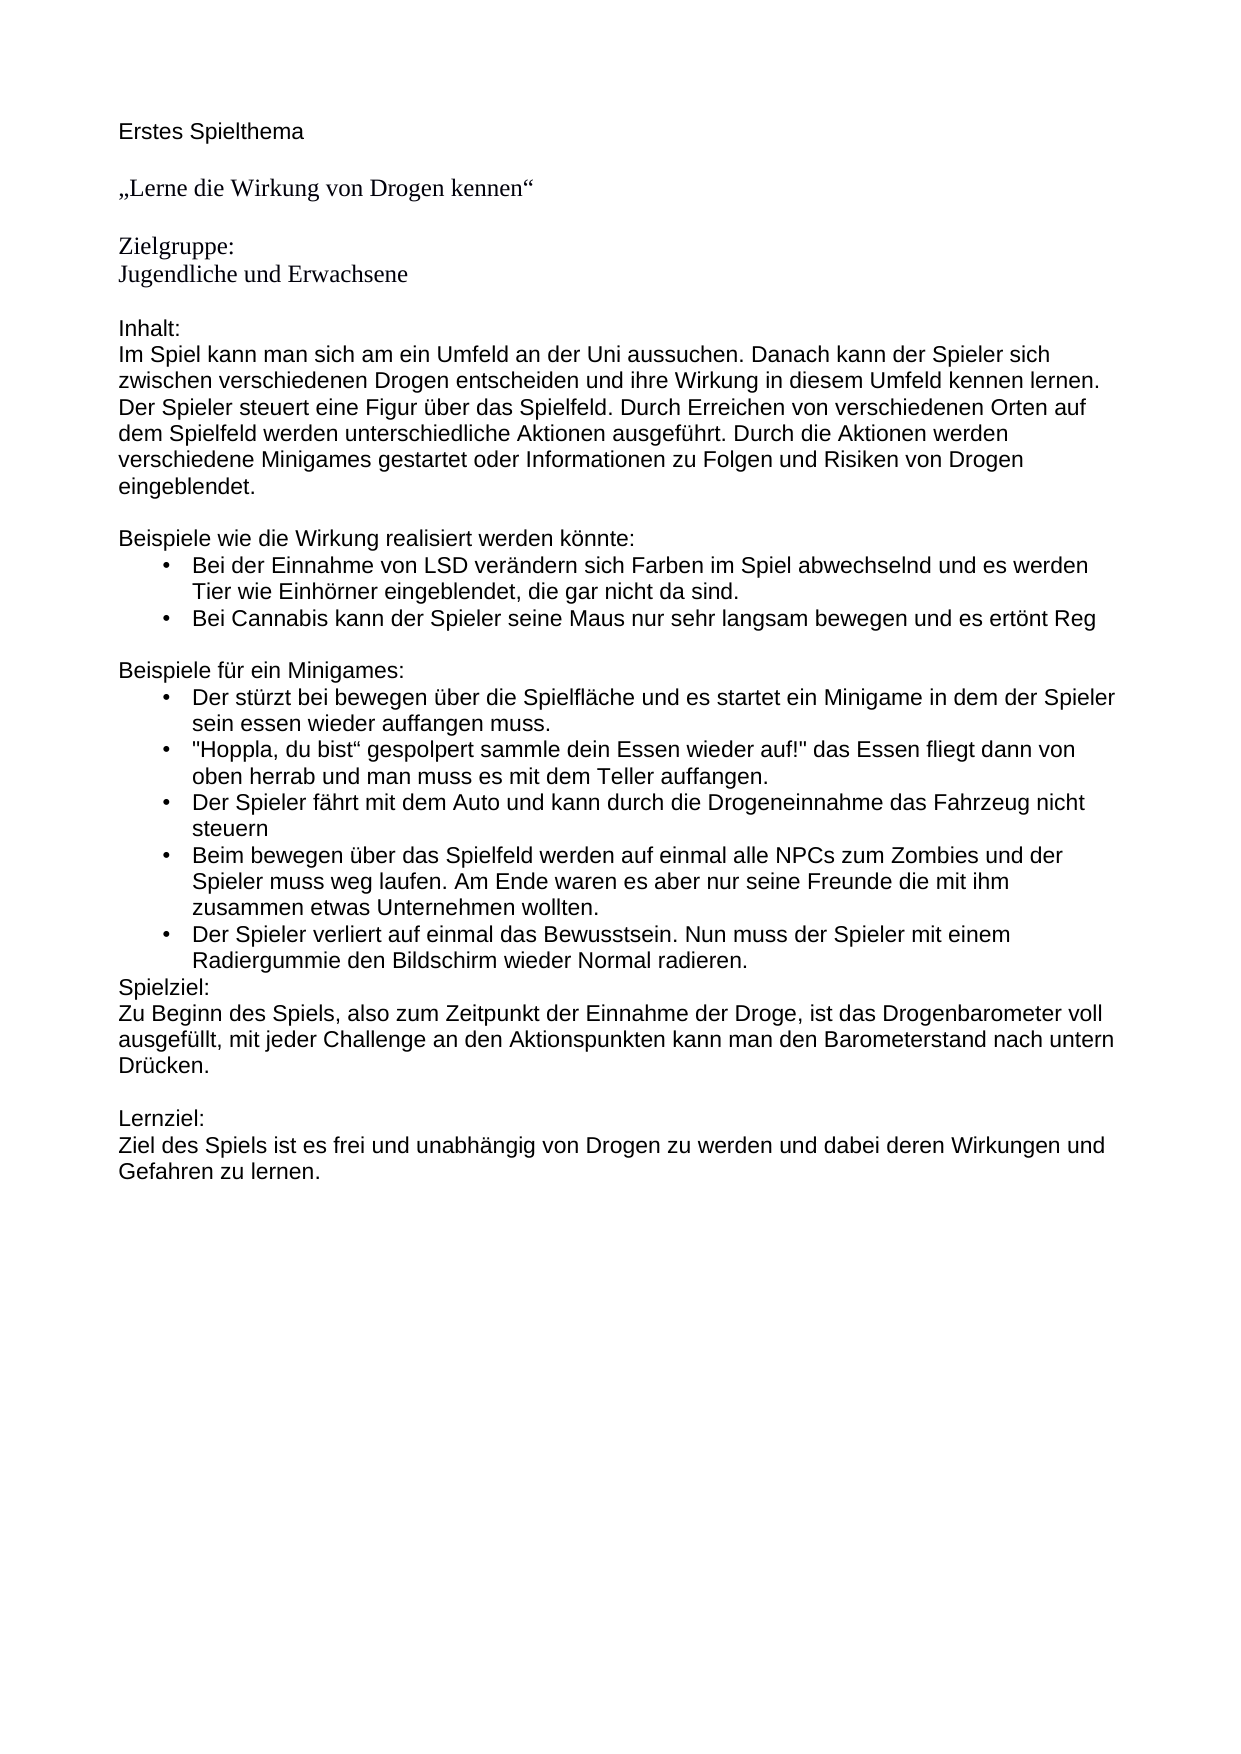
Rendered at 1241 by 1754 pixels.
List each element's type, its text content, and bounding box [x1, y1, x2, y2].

list "Hoppla, du bist“ gespolpert sammle dein Essen wieder auf!" das Essen fliegt dann von oben herrab und man muss es mit dem Teller auffangen. [162, 736, 1122, 789]
text Beispiele wie die Wirkung realisiert werden könnte: [118, 525, 1122, 552]
list Der Spieler verliert auf einmal das Bewusstsein. Nun muss der Spieler mit einem Radiergummie den Bildschirm wieder Normal radieren. [162, 921, 1122, 973]
list Beim bewegen über das Spielfeld werden auf einmal alle NPCs zum Zombies und der Spieler muss weg laufen. Am Ende waren es aber nur seine Freunde die mit ihm zusammen etwas Unternehmen wollten. [162, 842, 1122, 921]
text ausgefüllt, mit jeder Challenge an den Aktionspunkten kann man den Barometerstand nach untern [118, 1026, 1122, 1052]
text Im Spiel kann man sich am ein Umfeld an der Uni aussuchen. Danach kann der Spieler sich zwischen verschiedenen Drogen entscheiden und ihre Wirkung in diesem Umfeld kennen lernen. Der Spieler steuert eine Figur über das Spielfeld. Durch Erreichen von verschiedenen Orten auf dem Spielfeld werden unterschiedliche Aktionen ausgeführt. Durch die Aktionen werden verschiedene Minigames gestartet oder Informationen zu Folgen und Risiken von Drogen eingeblendet. [118, 341, 1122, 499]
text Lernziel: [118, 1105, 1122, 1132]
list Der Spieler fährt mit dem Auto und kann durch die Drogeneinnahme das Fahrzeug nicht steuern [162, 789, 1122, 842]
text Inhalt: [118, 314, 1122, 341]
text „Lerne die Wirkung von Drogen kennen“ [118, 173, 1122, 202]
text Zu Beginn des Spiels, also zum Zeitpunkt der Einnahme der Droge, ist das Drogenbarometer voll [118, 1000, 1122, 1026]
text Drücken. [118, 1052, 1122, 1079]
text Jugendliche und Erwachsene [118, 259, 1122, 288]
text Ziel des Spiels ist es frei und unabhängig von Drogen zu werden und dabei deren Wirkungen und Gefahren zu lernen. [118, 1132, 1122, 1184]
list Bei der Einnahme von LSD verändern sich Farben im Spiel abwechselnd und es werden Tier wie Einhörner eingeblendet, die gar nicht da sind. [162, 552, 1122, 604]
text Beispiele für ein Minigames: [118, 657, 1122, 683]
text Spielziel: [118, 973, 1122, 1000]
text Zielgruppe: [118, 231, 1122, 259]
list Der stürzt bei bewegen über die Spielfläche und es startet ein Minigame in dem der Spieler sein essen wieder auffangen muss. [162, 683, 1122, 736]
list Bei Cannabis kann der Spieler seine Maus nur sehr langsam bewegen und es ertönt Reg [162, 604, 1122, 657]
text Erstes Spielthema [118, 118, 1122, 144]
